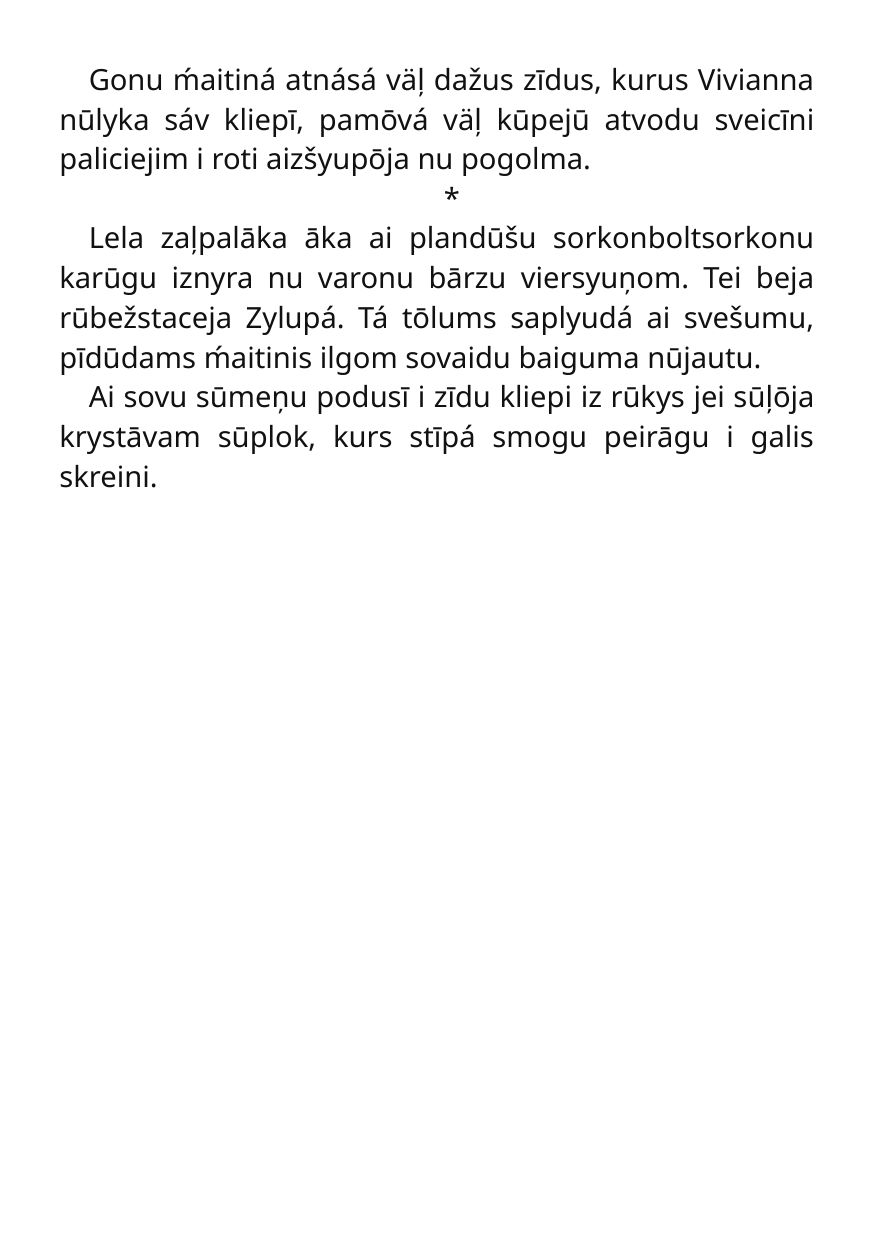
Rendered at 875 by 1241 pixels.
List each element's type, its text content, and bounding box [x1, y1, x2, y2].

text Ai sovu sūmeņu podusī i zīdu kliepi iz rūkys jei sūļōja krystāvam sūplok, kurs stīpá smogu peirāgu i galis skreini. [59, 377, 815, 496]
text Lela zaļpalāka āka ai plandūšu sorkonboltsorkonu karūgu iznyra nu varonu bārzu viersyuņom. Tei beja rūbežstaceja Zylupá. Tá tōlums saplyudá ai svešumu, pīdūdams ḿaitinis ilgom sovaidu baiguma nūjautu. [59, 218, 815, 377]
text Gonu ḿaitiná atnásá väļ dažus zīdus, kurus Vivianna nūlyka sáv kliepī, pamōvá väļ kūpejū atvodu sveicīni paliciejim i roti aizšyupōja nu pogolma. [59, 59, 815, 178]
text * [59, 178, 815, 218]
